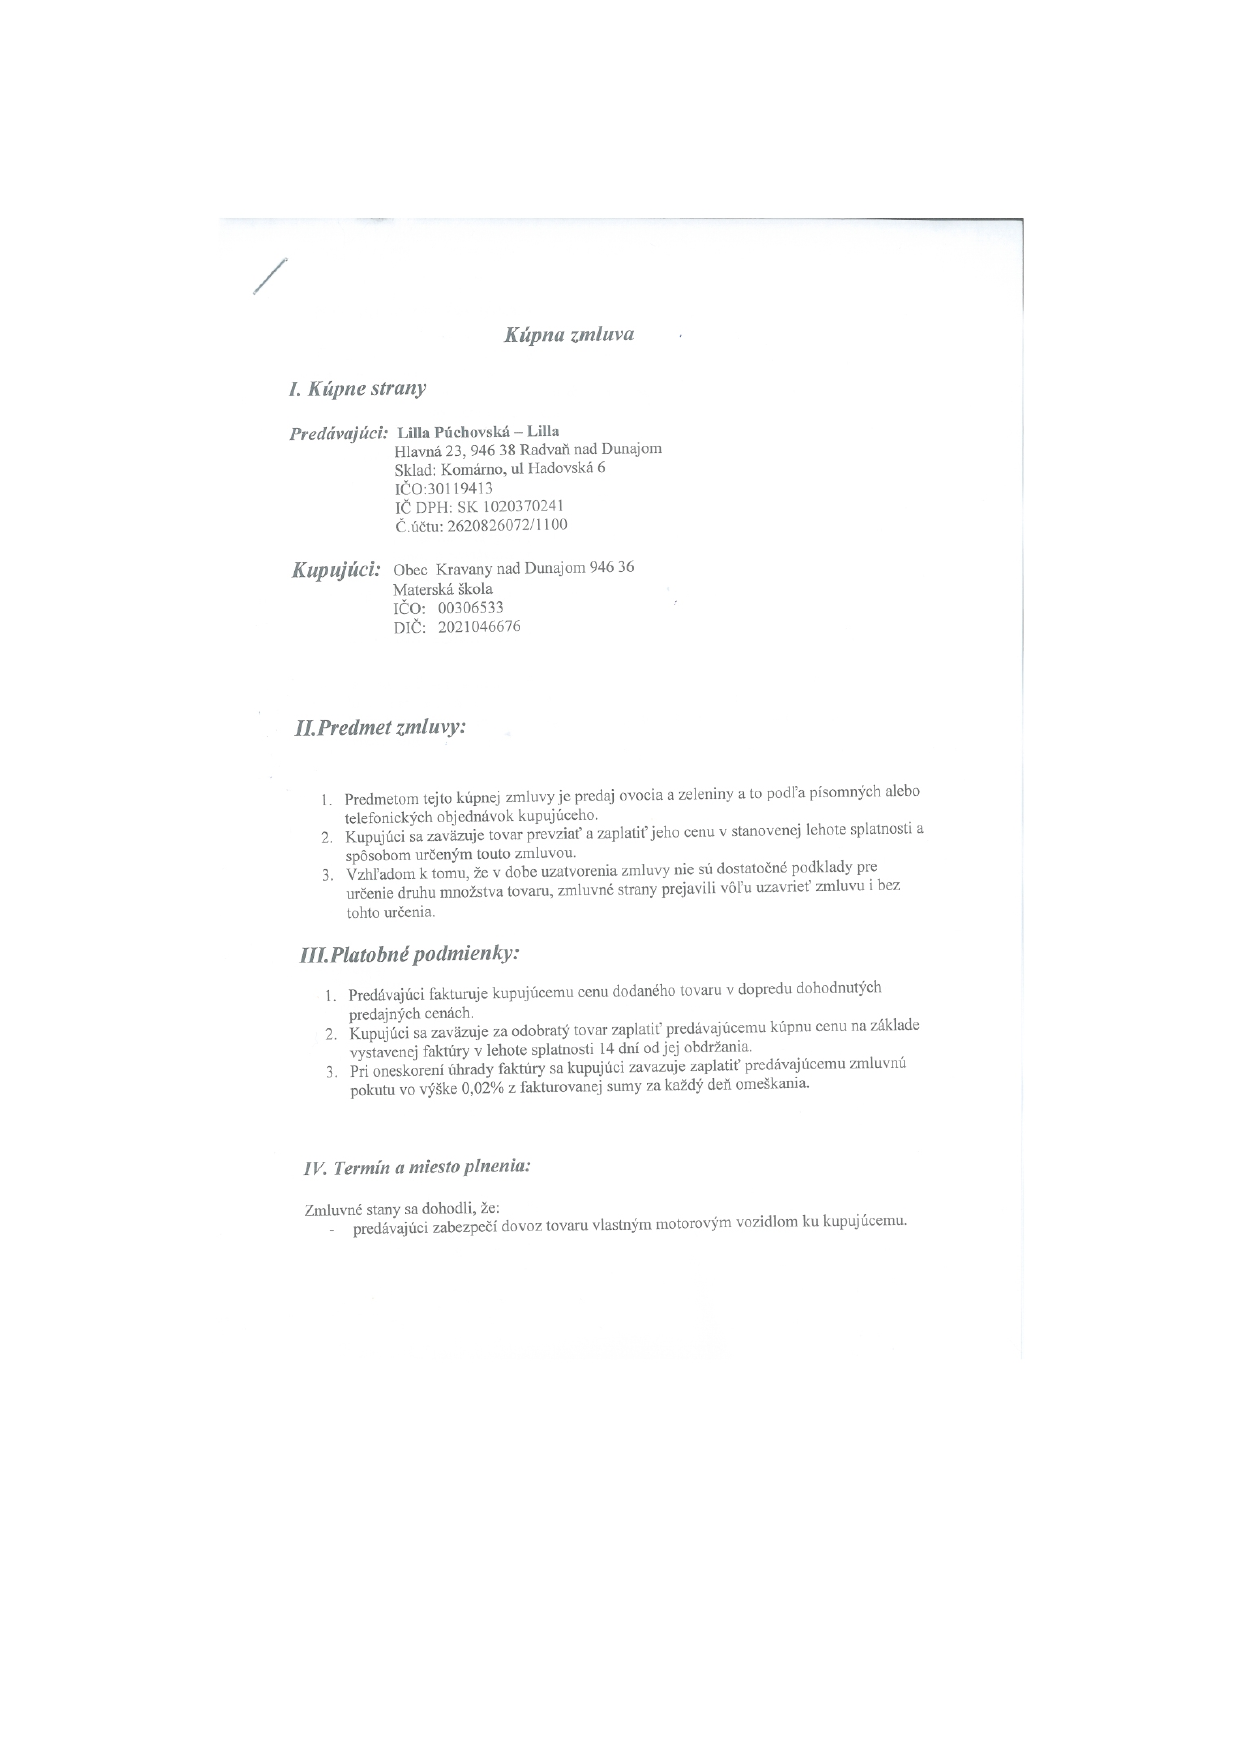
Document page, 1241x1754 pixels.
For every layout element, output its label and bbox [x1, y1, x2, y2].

picture [118, 118, 1123, 1538]
